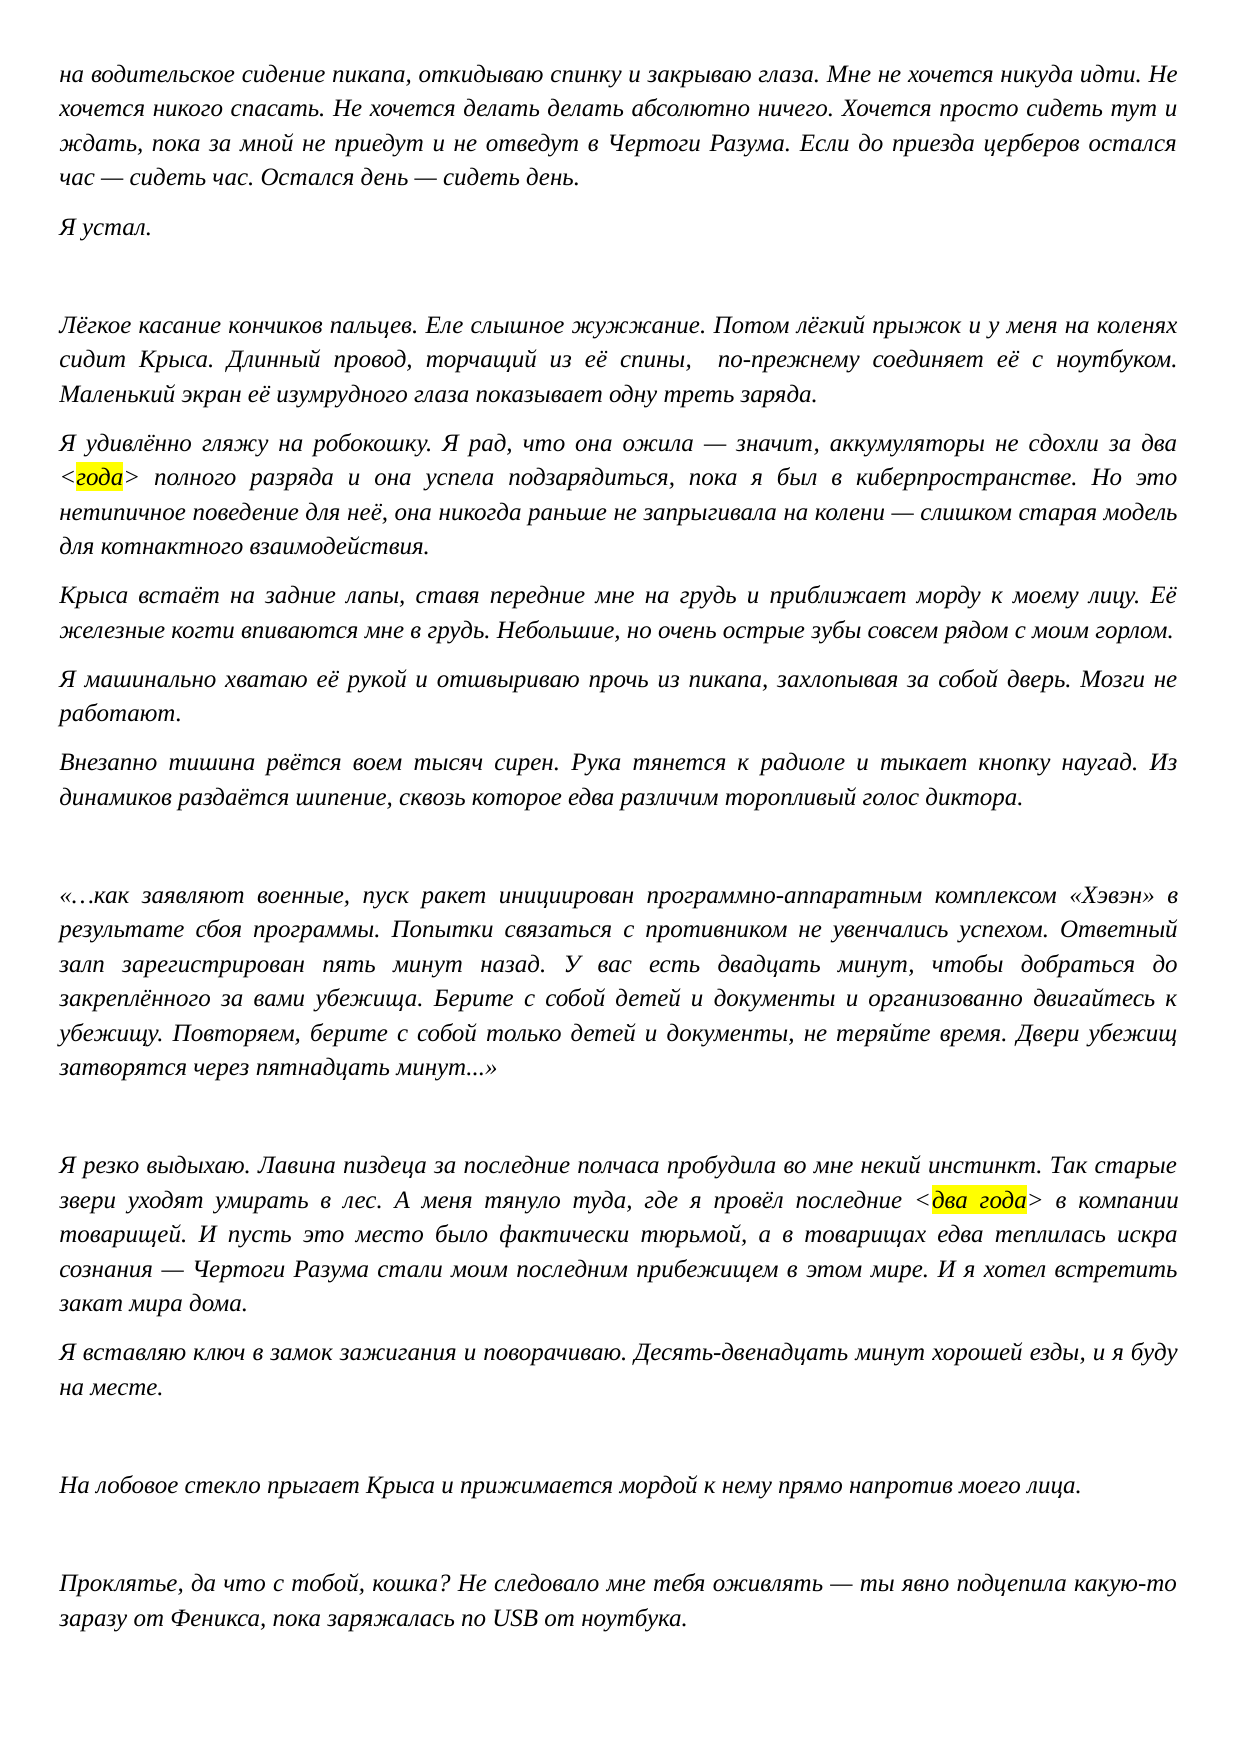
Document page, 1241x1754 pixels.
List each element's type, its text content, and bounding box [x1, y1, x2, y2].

text Проклятье, да что с тобой, кошка? Не следовало мне тебя оживлять — ты явно подцепила какую-то заразу от Феникса, пока заряжалась по USB от ноутбука. [59, 1568, 1181, 1631]
text Я вставляю ключ в замок зажигания и поворачиваю. Десять-двенадцать минут хорошей езды, и я буду на месте. [59, 1337, 1181, 1401]
text Лёгкое касание кончиков пальцев. Еле слышное жужжание. Потом лёгкий прыжок и у меня на коленях сидит Крыса. Длинный провод, торчащий из её спины, по-прежнему соединяет её с ноутбуком. Маленький экран её изумрудного глаза показывает одну треть заряда. [59, 310, 1181, 407]
text Внезапно тишина рвётся воем тысяч сирен. Рука тянется к радиоле и тыкает кнопку наугад. Из динамиков раздаётся шипение, сквозь которое едва различим торопливый голос диктора. [59, 747, 1181, 811]
text Я резко выдыхаю. Лавина пиздеца за последние полчаса пробудила во мне некий инстинкт. Так старые звери уходят умирать в лес. А меня тянуло туда, где я провёл последние <два года> в компании товарищей. И пусть это место было фактически тюрьмой, а в товарищах едва теплилась искра сознания — Чертоги Разума стали моим последним прибежищем в этом мире. И я хотел встретить закат мира дома. [59, 1150, 1181, 1317]
text Я машинально хватаю её рукой и отшвыриваю прочь из пикапа, захлопывая за собой дверь. Мозги не работают. [59, 664, 1181, 727]
text Я удивлённо гляжу на робокошку. Я рад, что она ожила — значит, аккумуляторы не сдохли за два <года> полного разряда и она успела подзарядиться, пока я был в киберпространстве. Но это нетипичное поведение для неё, она никогда раньше не запрыгивала на колени — слишком старая модель для котнактного взаимодействия. [59, 428, 1181, 560]
text Крыса встаёт на задние лапы, ставя передние мне на грудь и приближает морду к моему лицу. Её железные когти впиваются мне в грудь. Небольшие, но очень острые зубы совсем рядом с моим горлом. [59, 580, 1181, 643]
text Я устал. [59, 212, 1181, 240]
text на водительское сидение пикапа, откидываю спинку и закрываю глаза. Мне не хочется никуда идти. Не хочется никого спасать. Не хочется делать делать абсолютно ничего. Хочется просто сидеть тут и ждать, пока за мной не приедут и не отведут в Чертоги Разума. Если до приезда церберов остался час — сидеть час. Остался день — сидеть день. [59, 59, 1181, 191]
text «…как заявляют военные, пуск ракет инициирован программно-аппаратным комплексом «Хэвэн» в результате сбоя программы. Попытки связаться с противником не увенчались успехом. Ответный залп зарегистрирован пять минут назад. У вас есть двадцать минут, чтобы добраться до закреплённого за вами убежища. Берите с собой детей и документы и организованно двигайтесь к убежищу. Повторяем, берите с собой только детей и документы, не теряйте время. Двери убежищ затворятся через пятнадцать минут...» [59, 880, 1181, 1081]
text На лобовое стекло прыгает Крыса и прижимается мордой к нему прямо напротив моего лица. [59, 1470, 1181, 1499]
